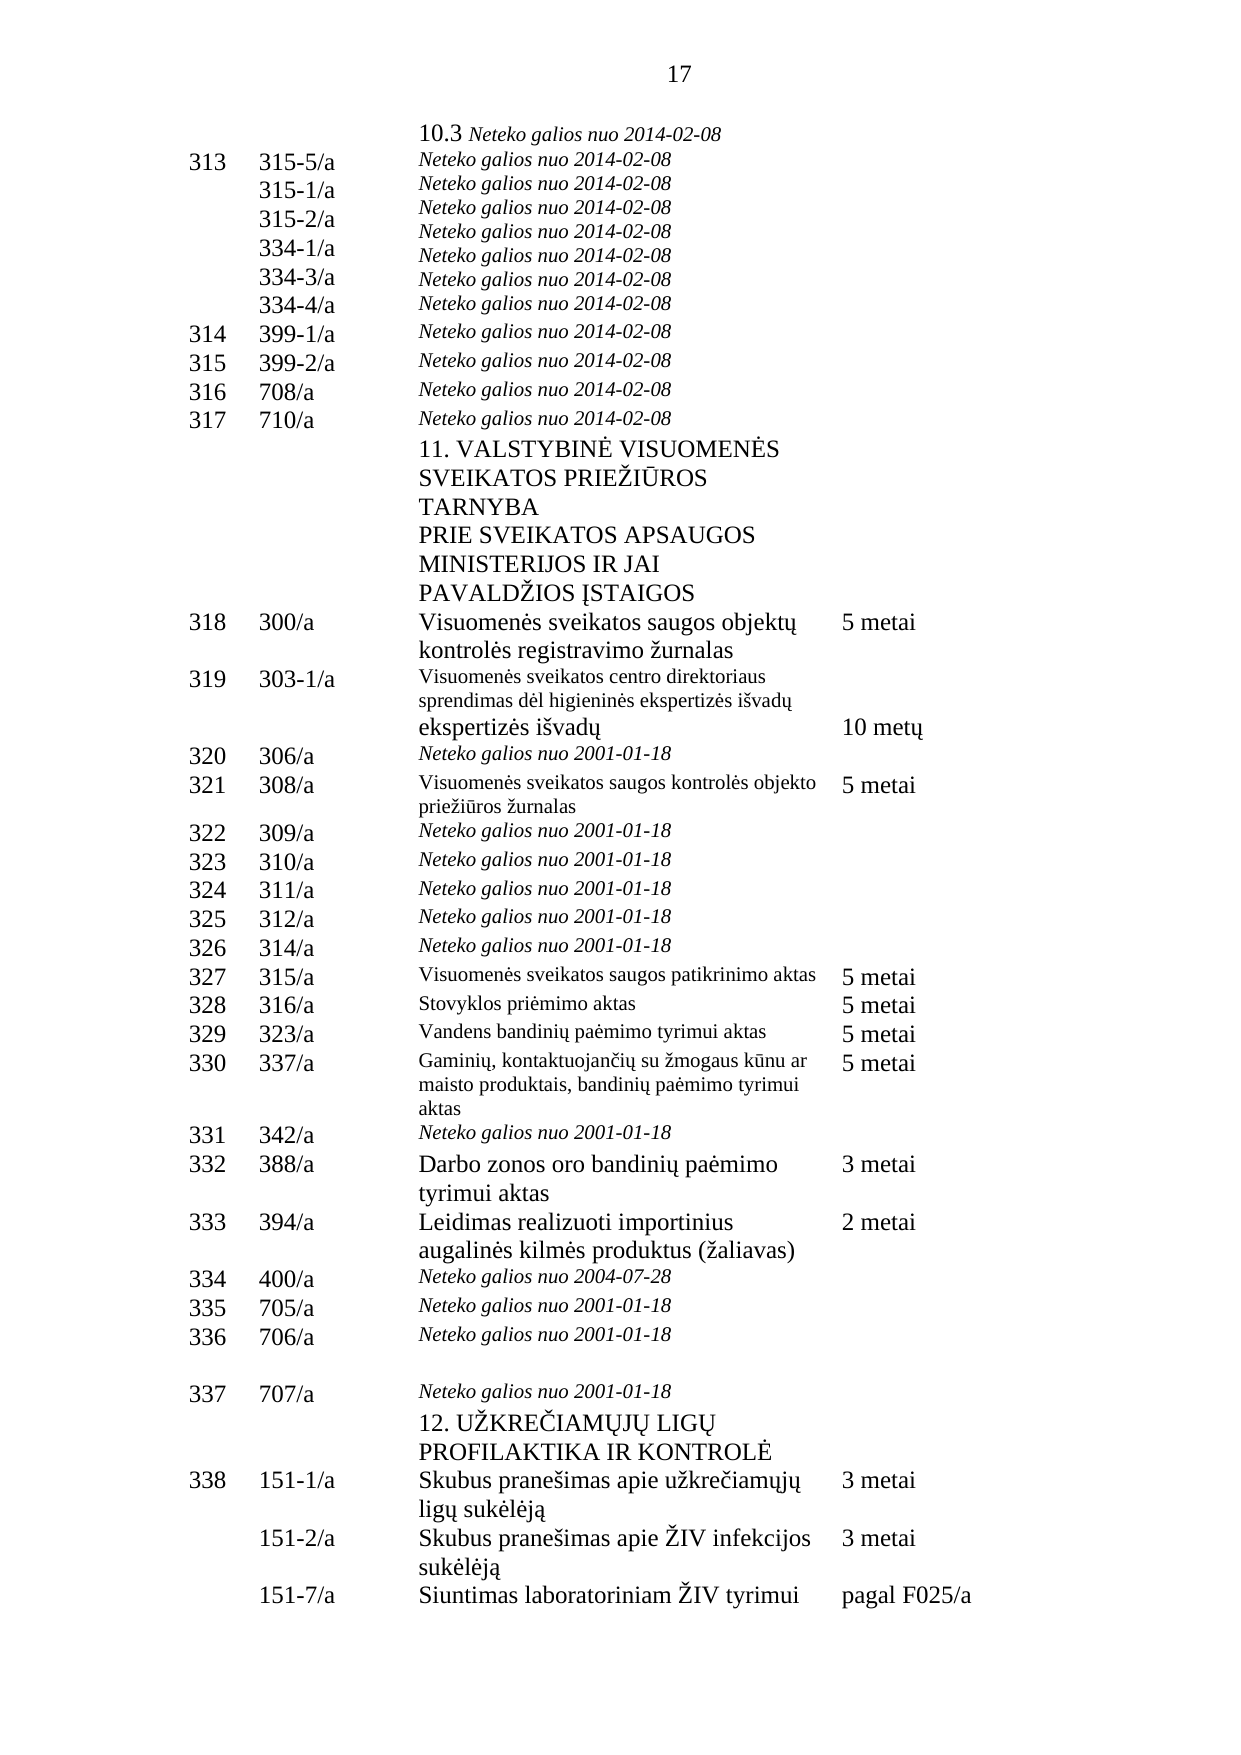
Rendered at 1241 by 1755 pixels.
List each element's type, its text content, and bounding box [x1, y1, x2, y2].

table_cell [1031, 1149, 1176, 1207]
table_cell 300/a [248, 607, 407, 664]
table_cell [1031, 377, 1176, 406]
table_cell 326 [177, 933, 247, 962]
table_cell 399-1/a [248, 319, 407, 348]
table_cell 5 metai [830, 770, 1031, 818]
table_cell [830, 147, 1031, 319]
table_cell 323/a [248, 1019, 407, 1048]
table_cell Neteko galios nuo 2014-02-08 [407, 319, 830, 348]
table_cell Neteko galios nuo 2001-01-18 [407, 1293, 830, 1322]
table_cell [1031, 991, 1176, 1019]
table_cell [830, 434, 1031, 607]
table_cell 2 metai [830, 1207, 1031, 1264]
table_cell Leidimas realizuoti importinius augalinės kilmės produktus (žaliavas) [407, 1207, 830, 1264]
table_cell Visuomenės sveikatos saugos kontrolės objekto priežiūros žurnalas [407, 770, 830, 818]
table_cell [1031, 1523, 1176, 1580]
table_cell 3 metai [830, 1149, 1031, 1207]
table_cell Neteko galios nuo 2014-02-08 [407, 406, 830, 434]
table_cell [1031, 1264, 1176, 1293]
table_cell 337/a [248, 1048, 407, 1120]
table_cell [1031, 1207, 1176, 1264]
table_cell 319 [177, 664, 247, 712]
table_cell [830, 118, 1031, 147]
table_cell [1176, 991, 1181, 1019]
table_cell [830, 377, 1031, 406]
table_cell [1031, 933, 1176, 962]
table_cell Visuomenės sveikatos centro direktoriaus sprendimas dėl higieninės ekspertizės išvadų [407, 664, 830, 712]
table_cell [1031, 147, 1176, 319]
table_cell [1031, 118, 1176, 147]
table_cell 151-7/a [248, 1580, 407, 1609]
table_cell 313 [177, 147, 247, 319]
table_cell 400/a [248, 1264, 407, 1293]
table_cell Neteko galios nuo 2001-01-18 [407, 1322, 830, 1350]
table_cell [1176, 933, 1181, 962]
table_cell Visuomenės sveikatos saugos objektų kontrolės registravimo žurnalas [407, 607, 830, 664]
table_cell [1031, 1379, 1176, 1408]
table_cell [1031, 713, 1176, 741]
table_cell 303-1/a [248, 664, 407, 712]
table_cell 705/a [248, 1293, 407, 1322]
table_cell 315 [177, 348, 247, 377]
table_cell [1031, 962, 1176, 991]
table_cell [830, 933, 1031, 962]
table_cell [1176, 607, 1181, 664]
table_cell [830, 406, 1031, 434]
table_cell pagal F025/a [830, 1580, 1031, 1609]
table_cell 318 [177, 607, 247, 664]
table_cell [1176, 847, 1181, 876]
table_cell 332 [177, 1149, 247, 1207]
table_cell [830, 876, 1031, 904]
table_cell 310/a [248, 847, 407, 876]
table_cell [1176, 118, 1181, 147]
table_cell 314 [177, 319, 247, 348]
table_cell 5 metai [830, 991, 1031, 1019]
table_cell Neteko galios nuo 2004-07-28 [407, 1264, 830, 1293]
table_cell [830, 1408, 1031, 1465]
table_cell [1176, 1580, 1181, 1609]
table_cell 333 [177, 1207, 247, 1264]
table_cell [1176, 876, 1181, 904]
table_cell [1176, 1019, 1181, 1048]
table_cell 12. UŽKREČIAMŲJŲ LIGŲ PROFILAKTIKA IR KONTROLĖ [407, 1408, 830, 1465]
table_cell [248, 434, 407, 607]
table_cell Neteko galios nuo 2001-01-18 [407, 904, 830, 933]
table_cell 336 [177, 1322, 247, 1350]
table_cell 151-2/a [248, 1523, 407, 1580]
table_cell [1176, 147, 1181, 319]
table_cell Neteko galios nuo 2014-02-08 [407, 377, 830, 406]
table_cell Neteko galios nuo 2001-01-18 [407, 933, 830, 962]
table_cell 324 [177, 876, 247, 904]
table_cell [1176, 1264, 1181, 1293]
table_cell [1031, 406, 1176, 434]
table_cell [1031, 1350, 1176, 1379]
table_cell [830, 1264, 1031, 1293]
table_cell [1031, 1465, 1176, 1523]
table_cell [177, 118, 247, 147]
table_cell [830, 741, 1031, 770]
table_cell [1176, 434, 1181, 607]
table_cell [1031, 876, 1176, 904]
table_cell 3 metai [830, 1465, 1031, 1523]
table_cell [1176, 1379, 1181, 1408]
table_cell [1031, 904, 1176, 933]
table_cell 10 metų [830, 713, 1031, 741]
table_cell 322 [177, 818, 247, 847]
table_cell [177, 1350, 247, 1379]
table_cell [830, 818, 1031, 847]
table_cell 5 metai [830, 607, 1031, 664]
table_cell 327 [177, 962, 247, 991]
table_cell 315-5/a 315-1/a 315-2/a 334-1/a 334-3/a 334-4/a [248, 147, 407, 319]
table_cell [1031, 1120, 1176, 1149]
table_cell 334 [177, 1264, 247, 1293]
table_cell [1031, 1322, 1176, 1350]
table_cell [1031, 1293, 1176, 1322]
table_cell [1176, 1120, 1181, 1149]
table_cell [1031, 1580, 1176, 1609]
table_cell [177, 1580, 247, 1609]
table_cell [1031, 664, 1176, 712]
table_cell 399-2/a [248, 348, 407, 377]
table_cell ekspertizės išvadų [407, 713, 830, 741]
table_cell Neteko galios nuo 2001-01-18 [407, 847, 830, 876]
table_cell [1031, 818, 1176, 847]
table_cell [830, 319, 1031, 348]
table_cell [1031, 847, 1176, 876]
table_cell [1176, 319, 1181, 348]
table_cell [177, 1523, 247, 1580]
table_cell [1176, 713, 1181, 741]
table_cell [830, 1322, 1031, 1350]
table_cell [248, 713, 407, 741]
table_cell 328 [177, 991, 247, 1019]
table_cell Darbo zonos oro bandinių paėmimo tyrimui aktas [407, 1149, 830, 1207]
table_cell [1176, 904, 1181, 933]
table_cell 331 [177, 1120, 247, 1149]
table_cell 11. VALSTYBINĖ VISUOMENĖS SVEIKATOS PRIEŽIŪROS TARNYBA PRIE SVEIKATOS APSAUGOS MINISTERIJOS IR JAI PAVALDŽIOS ĮSTAIGOS [407, 434, 830, 607]
table_cell 316/a [248, 991, 407, 1019]
table_cell 314/a [248, 933, 407, 962]
table_cell 320 [177, 741, 247, 770]
table_cell [1176, 962, 1181, 991]
table_cell 5 metai [830, 1019, 1031, 1048]
table_cell [1176, 348, 1181, 377]
table_cell [1176, 406, 1181, 434]
table_cell 342/a [248, 1120, 407, 1149]
table_cell [1031, 1048, 1176, 1120]
table_cell 338 [177, 1465, 247, 1523]
table_cell 335 [177, 1293, 247, 1322]
table_cell [1176, 1149, 1181, 1207]
table_cell 388/a [248, 1149, 407, 1207]
table_cell 329 [177, 1019, 247, 1048]
table_cell [1031, 434, 1176, 607]
table_cell 309/a [248, 818, 407, 847]
table_cell 312/a [248, 904, 407, 933]
table_cell Skubus pranešimas apie užkrečiamųjų ligų sukėlėją [407, 1465, 830, 1523]
table_cell [1176, 1048, 1181, 1120]
table_cell [177, 434, 247, 607]
table_cell [830, 1293, 1031, 1322]
table_cell 3 metai [830, 1523, 1031, 1580]
table_cell [407, 1350, 830, 1379]
table_cell [830, 1350, 1031, 1379]
table_cell [1176, 770, 1181, 818]
table_cell 151-1/a [248, 1465, 407, 1523]
table_cell 394/a [248, 1207, 407, 1264]
table_cell [1031, 1408, 1176, 1465]
table_cell [177, 1408, 247, 1465]
table_cell Neteko galios nuo 2001-01-18 [407, 876, 830, 904]
table_cell [1176, 741, 1181, 770]
table_cell 311/a [248, 876, 407, 904]
table_cell [1031, 1019, 1176, 1048]
table_cell Vandens bandinių paėmimo tyrimui aktas [407, 1019, 830, 1048]
table_cell [1176, 1322, 1181, 1350]
table_cell [1176, 1350, 1181, 1379]
table_cell [830, 348, 1031, 377]
table_cell 708/a [248, 377, 407, 406]
table_cell Gaminių, kontaktuojančių su žmogaus kūnu ar maisto produktais, bandinių paėmimo tyrimui aktas [407, 1048, 830, 1120]
table_cell [248, 1408, 407, 1465]
table_cell Neteko galios nuo 2001-01-18 [407, 1120, 830, 1149]
table_cell 710/a [248, 406, 407, 434]
table_cell [1031, 319, 1176, 348]
table_cell 330 [177, 1048, 247, 1120]
table_cell Visuomenės sveikatos saugos patikrinimo aktas [407, 962, 830, 991]
table_cell 325 [177, 904, 247, 933]
table_cell [1176, 1523, 1181, 1580]
table_cell [1176, 1408, 1181, 1465]
table_cell 5 metai [830, 962, 1031, 991]
table_cell [830, 847, 1031, 876]
table_cell 323 [177, 847, 247, 876]
table_cell [248, 1350, 407, 1379]
table_cell 306/a [248, 741, 407, 770]
table_cell [1176, 664, 1181, 712]
table_cell 5 metai [830, 1048, 1031, 1120]
table_cell [1031, 770, 1176, 818]
table_cell 308/a [248, 770, 407, 818]
table_cell [1176, 377, 1181, 406]
table_cell [1176, 818, 1181, 847]
table_cell Neteko galios nuo 2001-01-18 [407, 1379, 830, 1408]
table_cell [248, 118, 407, 147]
table_cell [1176, 1465, 1181, 1523]
table_cell Neteko galios nuo 2001-01-18 [407, 818, 830, 847]
table_cell Neteko galios nuo 2014-02-08 Neteko galios nuo 2014-02-08 Neteko galios nuo 2014-02-08 Neteko galios nuo 2014-02-08 Neteko galios nuo 2014-02-08 Neteko galios nuo 2014-02-08 Neteko galios nuo 2014-02-08 [407, 147, 830, 319]
table_cell [1031, 348, 1176, 377]
table_cell [1176, 1293, 1181, 1322]
table_cell Stovyklos priėmimo aktas [407, 991, 830, 1019]
table_cell Siuntimas laboratoriniam ŽIV tyrimui [407, 1580, 830, 1609]
table_cell 706/a [248, 1322, 407, 1350]
table_cell [1031, 607, 1176, 664]
table_cell [830, 1120, 1031, 1149]
table_cell 707/a [248, 1379, 407, 1408]
table_cell [1176, 1207, 1181, 1264]
table_cell [177, 713, 247, 741]
table_cell 317 [177, 406, 247, 434]
table_cell [1031, 741, 1176, 770]
table_cell Skubus pranešimas apie ŽIV infekcijos sukėlėją [407, 1523, 830, 1580]
table_cell Neteko galios nuo 2014-02-08 [407, 348, 830, 377]
table_cell Neteko galios nuo 2001-01-18 [407, 741, 830, 770]
table_cell [830, 1379, 1031, 1408]
table_cell 10.3 Neteko galios nuo 2014-02-08 [407, 118, 830, 147]
table_cell 337 [177, 1379, 247, 1408]
table_cell 315/a [248, 962, 407, 991]
table_cell 316 [177, 377, 247, 406]
table_cell [830, 904, 1031, 933]
table_cell [830, 664, 1031, 712]
table_cell 321 [177, 770, 247, 818]
